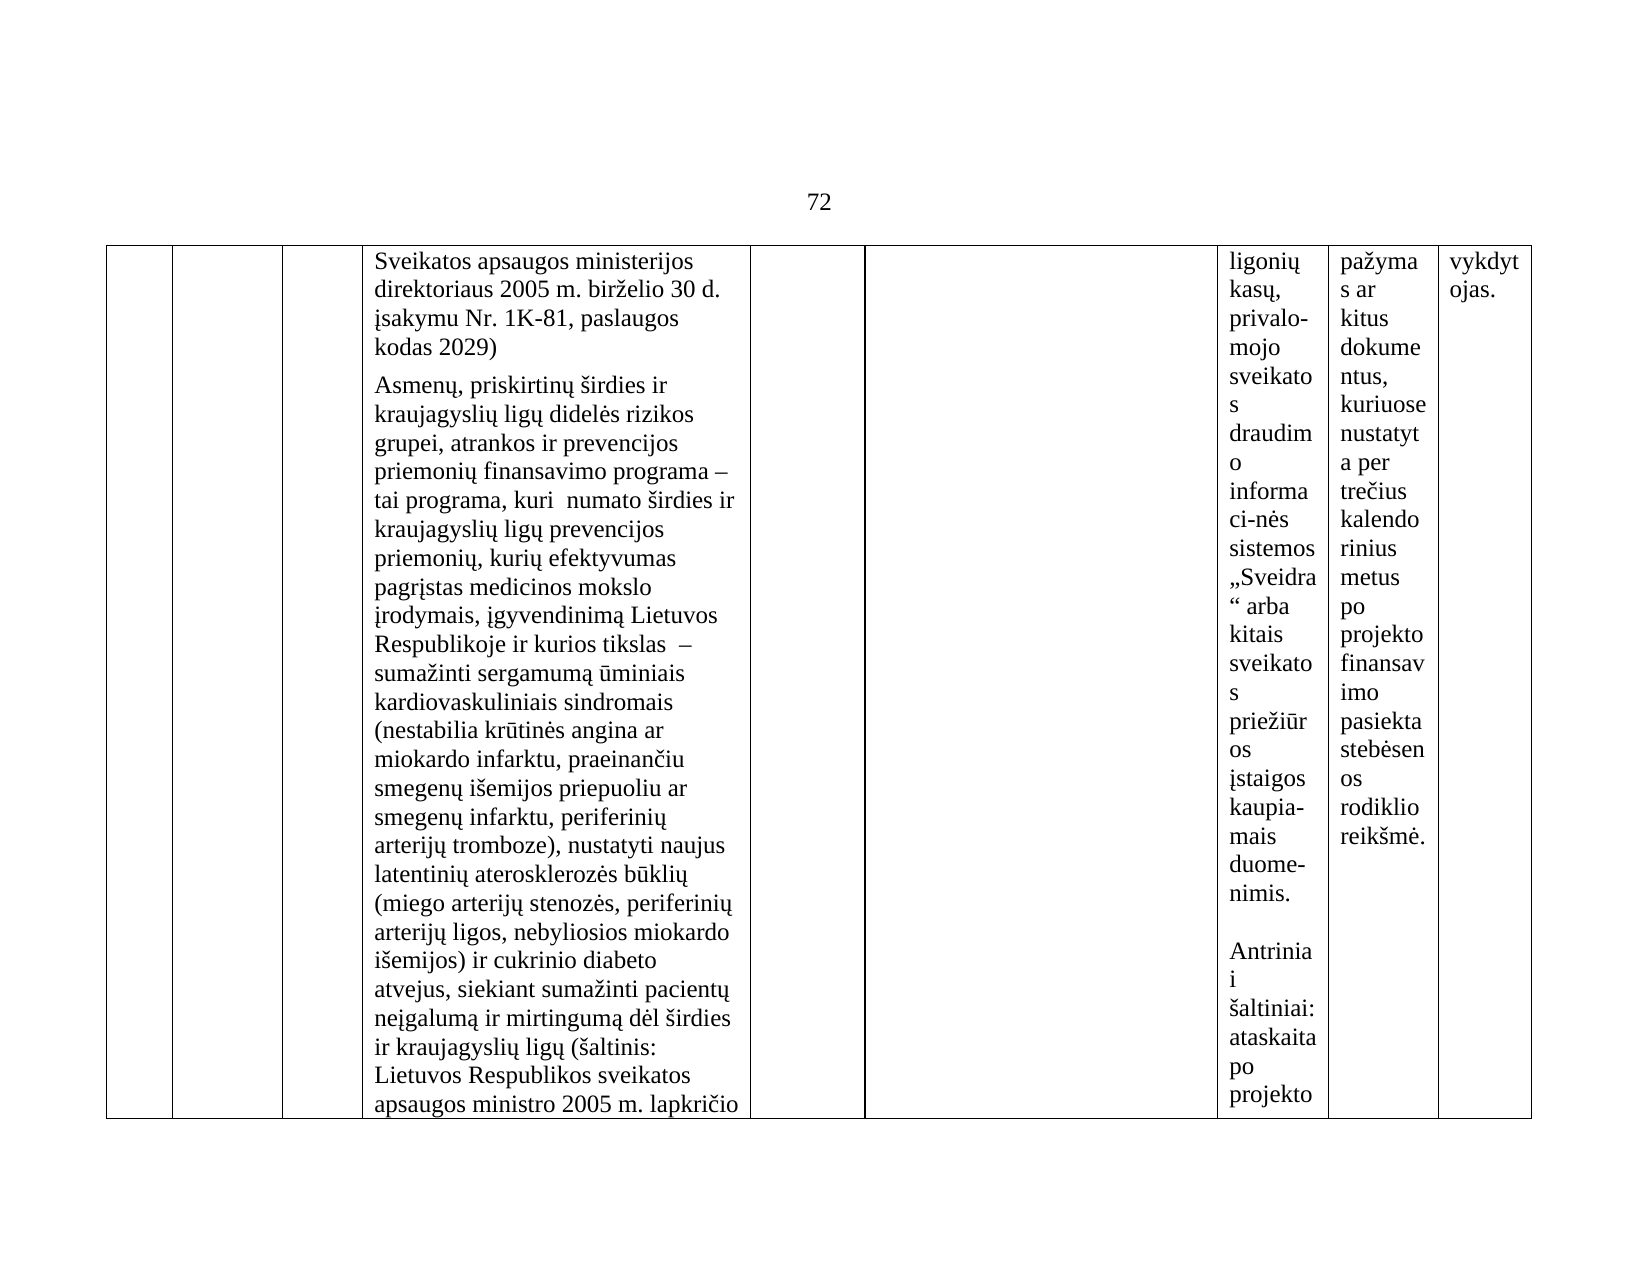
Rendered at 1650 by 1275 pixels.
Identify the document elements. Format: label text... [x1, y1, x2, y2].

table_cell [866, 246, 1217, 1118]
table_cell Sveikatos apsaugos ministerijos direktoriaus 2005 m. birželio 30 d. įsakymu Nr. 1K-81, paslaugos kodas 2029) Asmenų, priskirtinų širdies ir kraujagyslių ligų didelės rizikos grupei, atrankos ir prevencijos priemonių finansavimo programa – tai programa, kuri numato širdies ir kraujagyslių ligų prevencijos priemonių, kurių efektyvumas pagrįstas medicinos mokslo įrodymais, įgyvendinimą Lietuvos Respublikoje ir kurios tikslas – sumažinti sergamumą ūminiais kardiovaskuliniais sindromais (nestabilia krūtinės angina ar miokardo infarktu, praeinančiu smegenų išemijos priepuoliu ar smegenų infarktu, periferinių arterijų tromboze), nustatyti naujus latentinių aterosklerozės būklių (miego arterijų stenozės, periferinių arterijų ligos, nebyliosios miokardo išemijos) ir cukrinio diabeto atvejus, siekiant sumažinti pacientų neįgalumą ir mirtingumą dėl širdies ir kraujagyslių ligų (šaltinis: Lietuvos Respublikos sveikatos apsaugos ministro 2005 m. lapkričio [363, 246, 750, 1118]
table_cell pažymas ar kitus dokumentus, kuriuose nustatyta per trečius kalendorinius metus po projekto finansavimo pasiekta stebėsenos rodiklio reikšmė. [1329, 246, 1438, 1118]
table_cell vykdytojas. [1439, 246, 1531, 1118]
table_cell [283, 246, 362, 1118]
table_cell ligonių kasų, privalo-mojo sveikatos draudimo informaci-nės sistemos „Sveidra“ arba kitais sveikatos priežiūros įstaigos kaupia-mais duome-nimis. Antriniai šaltiniai: ataskaita po projekto [1218, 246, 1328, 1118]
table_cell [751, 246, 864, 1118]
table_cell [107, 246, 172, 1118]
table_cell [173, 246, 282, 1118]
